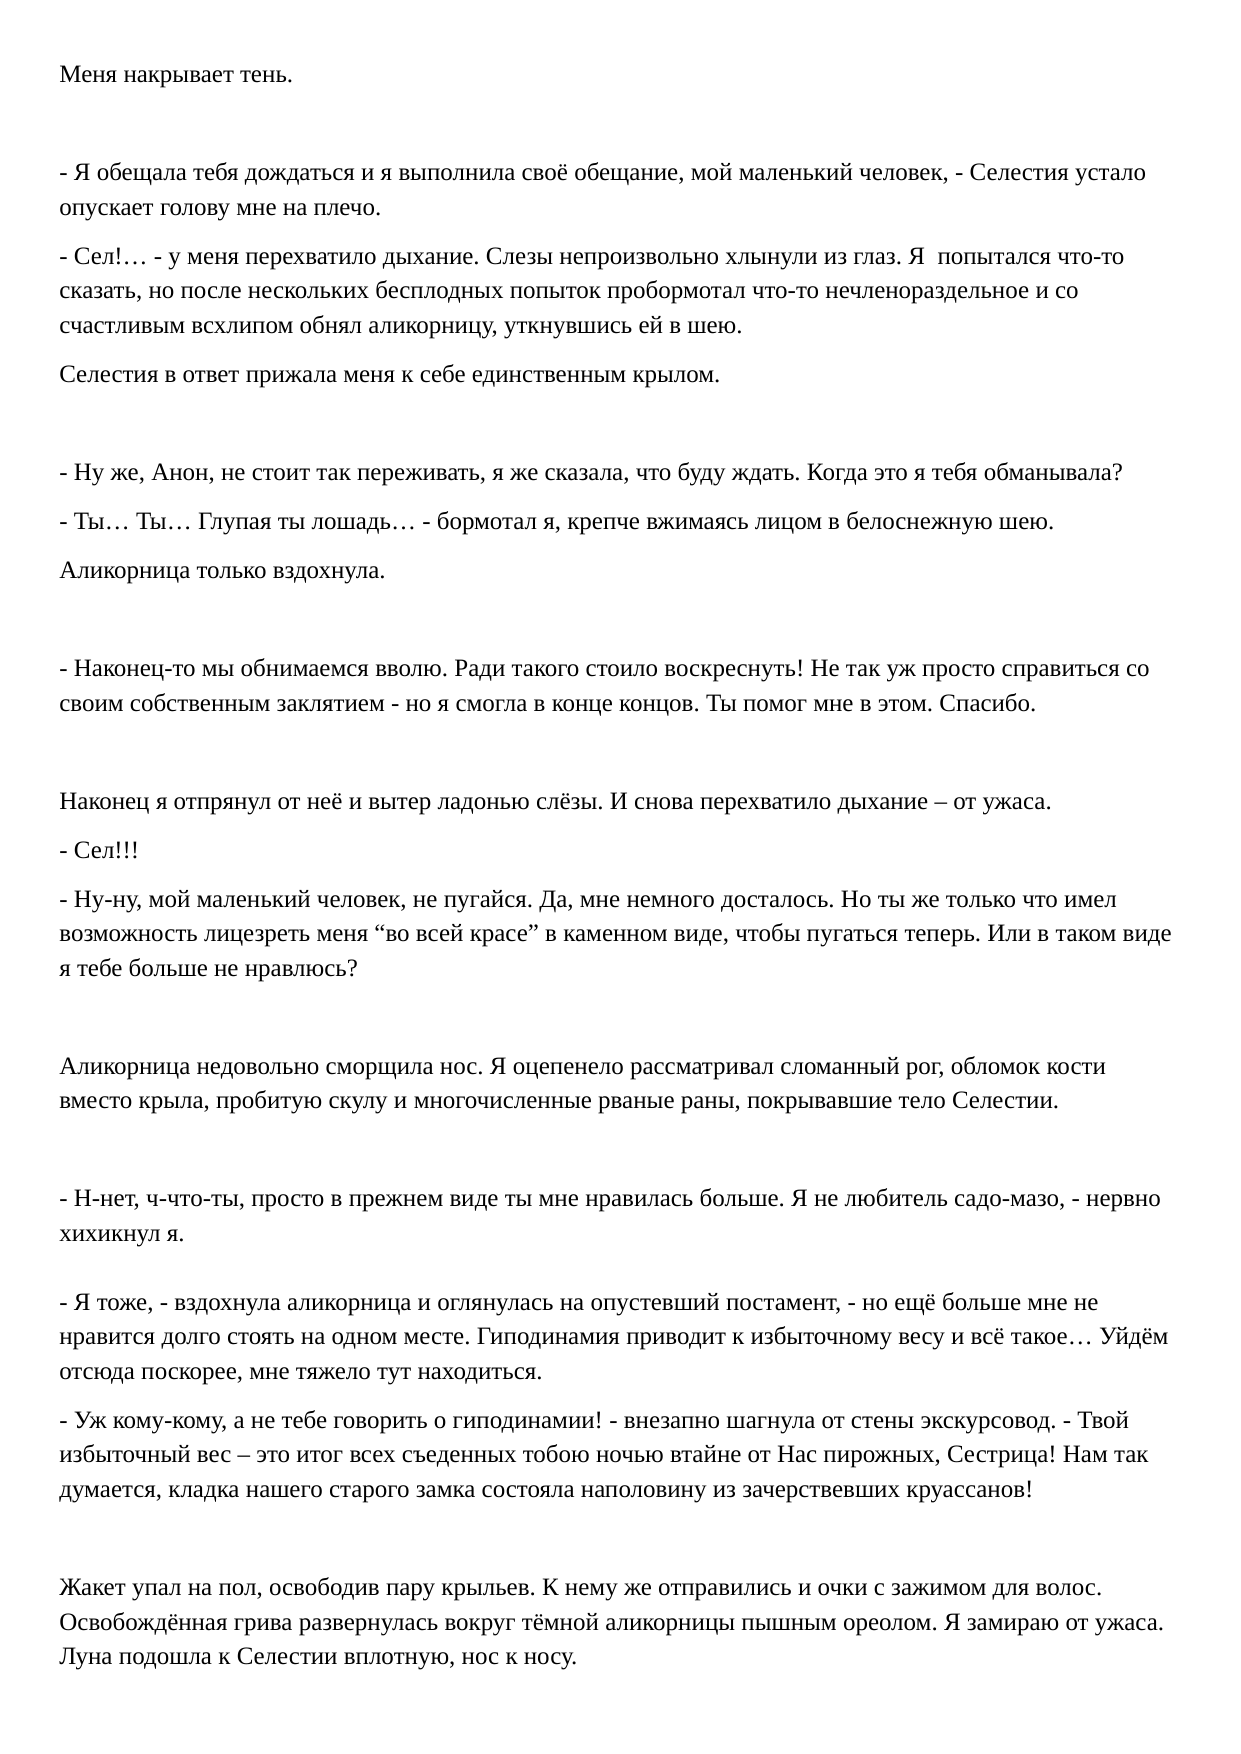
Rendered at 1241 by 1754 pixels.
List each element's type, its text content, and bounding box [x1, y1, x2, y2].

text - Ты… Ты… Глупая ты лошадь… - бормотал я, крепче вжимаясь лицом в белоснежную шею. [59, 506, 1181, 535]
text - Я обещала тебя дождаться и я выполнила своё обещание, мой маленький человек, - Селестия устало опускает голову мне на плечо. [59, 157, 1181, 220]
text - Ну-ну, мой маленький человек, не пугайся. Да, мне немного досталось. Но ты же только что имел возможность лицезреть меня “во всей красе” в каменном виде, чтобы пугаться теперь. Или в таком виде я тебе больше не нравлюсь? [59, 884, 1181, 982]
text - Сел!!! [59, 835, 1181, 863]
text Селестия в ответ прижала меня к себе единственным крылом. [59, 359, 1181, 387]
text Наконец я отпрянул от неё и вытер ладонью слёзы. И снова перехватило дыхание – от ужаса. [59, 786, 1181, 814]
text Аликорница недовольно сморщила нос. Я оцепенело рассматривал сломанный рог, обломок кости вместо крыла, пробитую скулу и многочисленные рваные раны, покрывавшие тело Селестии. [59, 1051, 1181, 1114]
text Меня накрывает тень. [59, 59, 1181, 88]
text - Уж кому-кому, а не тебе говорить о гиподинамии! - внезапно шагнула от стены экскурсовод. - Твой избыточный вес – это итог всех съеденных тобою ночью втайне от Нас пирожных, Сестрица! Нам так думается, кладка нашего старого замка состояла наполовину из зачерствевших круассанов! [59, 1405, 1181, 1503]
text - Ну же, Анон, не стоит так переживать, я же сказала, что буду ждать. Когда это я тебя обманывала? [59, 457, 1181, 486]
text - Наконец-то мы обнимаемся вволю. Ради такого стоило воскреснуть! Не так уж просто справиться со своим собственным заклятием - но я смогла в конце концов. Ты помог мне в этом. Спасибо. [59, 653, 1181, 716]
text Жакет упал на пол, освободив пару крыльев. К нему же отправились и очки с зажимом для волос. Освобождённая грива развернулась вокруг тёмной аликорницы пышным ореолом. Я замираю от ужаса. Луна подошла к Селестии вплотную, нос к носу. [59, 1572, 1181, 1670]
text Аликорница только вздохнула. [59, 555, 1181, 584]
text - Сел!… - у меня перехватило дыхание. Слезы непроизвольно хлынули из глаз. Я попытался что-то сказать, но после нескольких бесплодных попыток пробормотал что-то нечленораздельное и со счастливым всхлипом обнял аликорницу, уткнувшись ей в шею. [59, 241, 1181, 338]
text - Н-нет, ч-что-ты, просто в прежнем виде ты мне нравилась больше. Я не любитель садо-мазо, - нервно хихикнул я. - Я тоже, - вздохнула аликорница и оглянулась на опустевший постамент, - но ещё больше мне не нравится долго стоять на одном месте. Гиподинамия приводит к избыточному весу и всё такое… Уйдём отсюда поскорее, мне тяжело тут находиться. [59, 1183, 1181, 1385]
